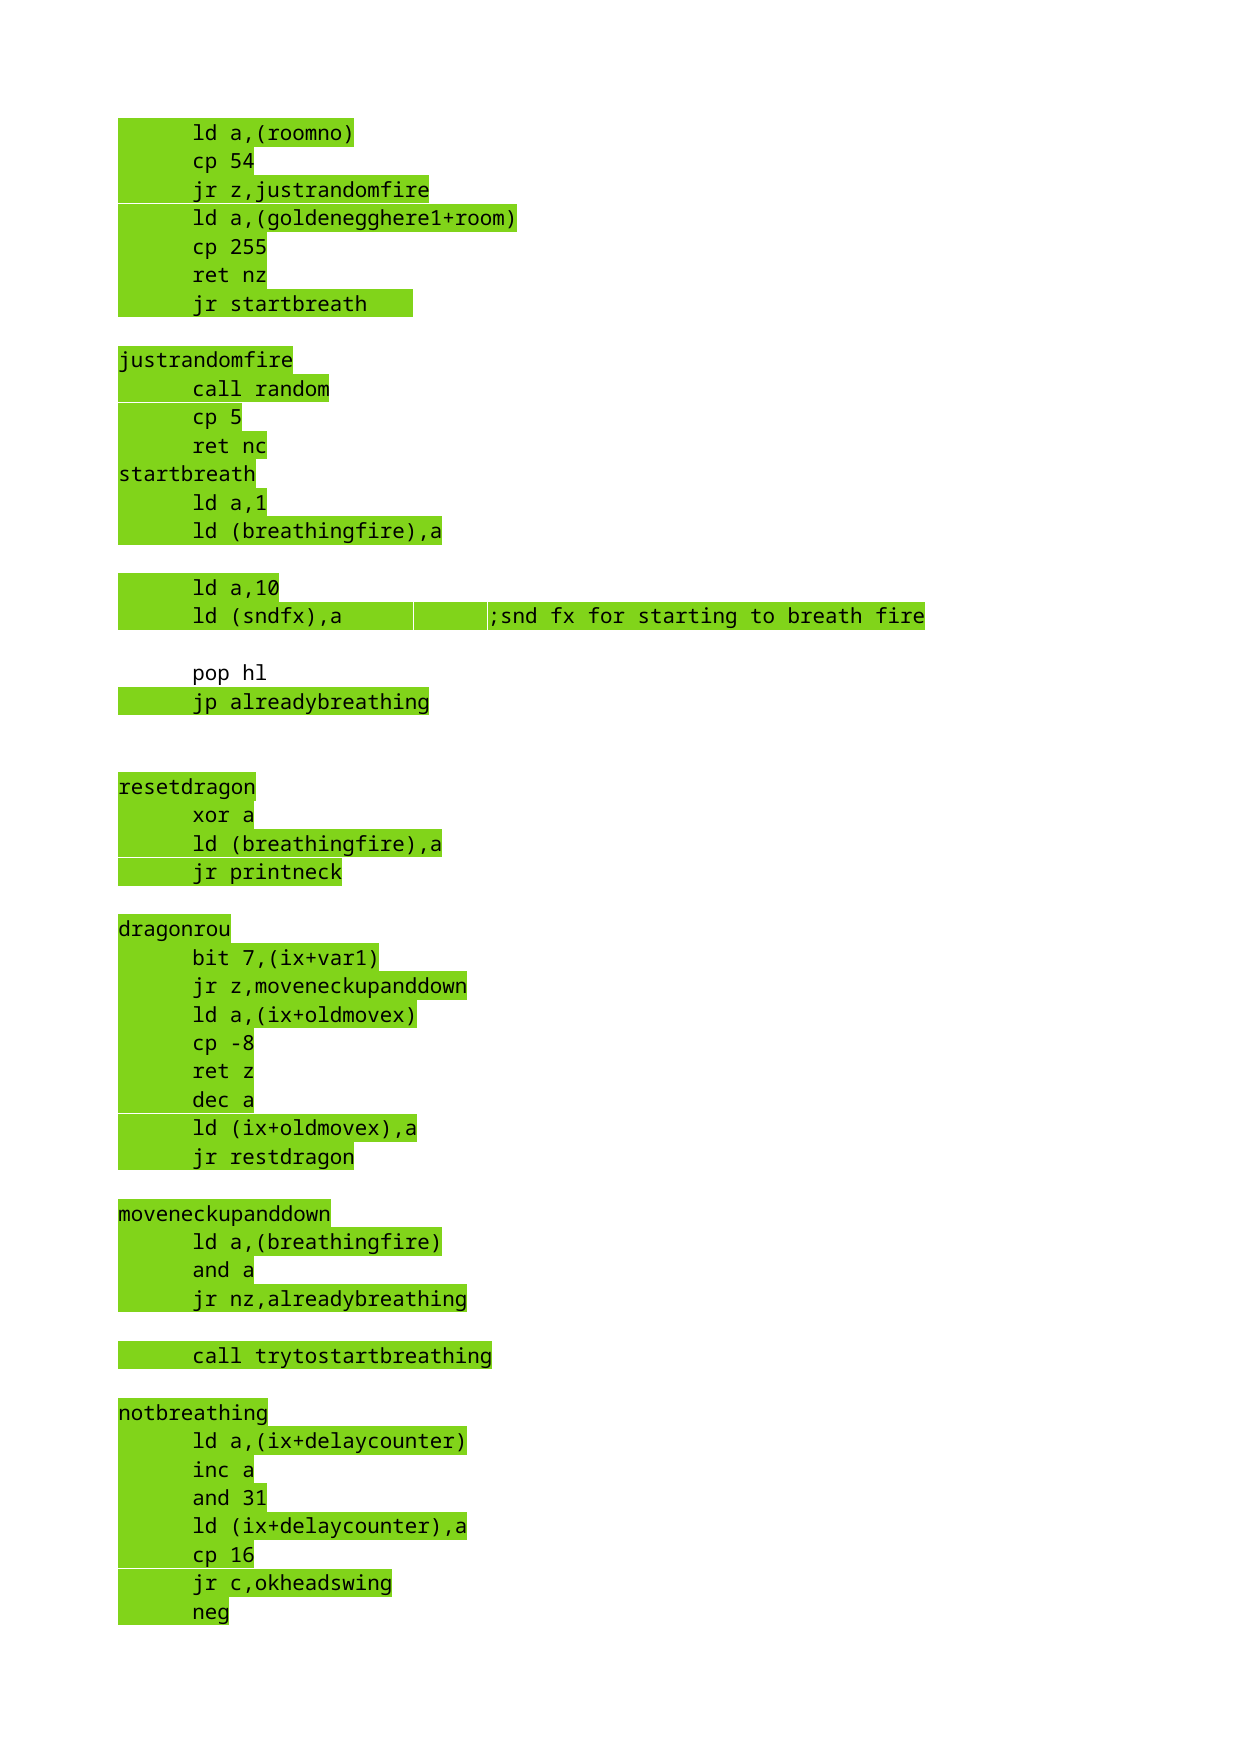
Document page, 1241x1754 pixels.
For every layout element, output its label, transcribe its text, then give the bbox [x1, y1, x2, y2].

text xor a [118, 801, 1122, 829]
text jr c,okheadswing [118, 1568, 1122, 1597]
text ld (breathingfire),a [118, 516, 1122, 545]
text call random [118, 374, 1122, 402]
text cp 255 [118, 232, 1122, 260]
text moveneckupanddown [118, 1199, 1122, 1227]
text pop hl [118, 658, 1122, 687]
text jr startbreath [118, 289, 1122, 317]
text cp 5 [118, 402, 1122, 431]
text bit 7,(ix+var1) [118, 943, 1122, 971]
text and a [118, 1256, 1122, 1284]
text ret nz [118, 260, 1122, 289]
text jr restdragon [118, 1142, 1122, 1170]
text ret z [118, 1057, 1122, 1085]
text dragonrou [118, 914, 1122, 943]
text ld (breathingfire),a [118, 829, 1122, 857]
text jr printneck [118, 857, 1122, 886]
text ld a,(ix+oldmovex) [118, 1000, 1122, 1028]
text dec a [118, 1085, 1122, 1113]
text jr nz,alreadybreathing [118, 1284, 1122, 1312]
text resetdragon [118, 772, 1122, 801]
text cp -8 [118, 1028, 1122, 1057]
text startbreath [118, 459, 1122, 488]
text ld a,(goldenegghere1+room) [118, 203, 1122, 232]
text ld a,(roomno) [118, 118, 1122, 147]
text inc a [118, 1455, 1122, 1483]
text ld a,(breathingfire) [118, 1227, 1122, 1256]
text call trytostartbreathing [118, 1341, 1122, 1369]
text neg [118, 1597, 1122, 1625]
text ret nc [118, 431, 1122, 459]
text ld a,10 [118, 573, 1122, 602]
text cp 54 [118, 147, 1122, 175]
text ld a,(ix+delaycounter) [118, 1426, 1122, 1455]
text justrandomfire [118, 346, 1122, 374]
text jr z,justrandomfire [118, 175, 1122, 203]
text ld (ix+oldmovex),a [118, 1113, 1122, 1142]
text notbreathing [118, 1398, 1122, 1426]
text jp alreadybreathing [118, 687, 1122, 715]
text jr z,moveneckupanddown [118, 971, 1122, 1000]
text ld (sndfx),a ;snd fx for starting to breath fire [118, 602, 1122, 630]
text cp 16 [118, 1540, 1122, 1568]
text ld a,1 [118, 488, 1122, 516]
text and 31 [118, 1483, 1122, 1512]
text ld (ix+delaycounter),a [118, 1512, 1122, 1540]
